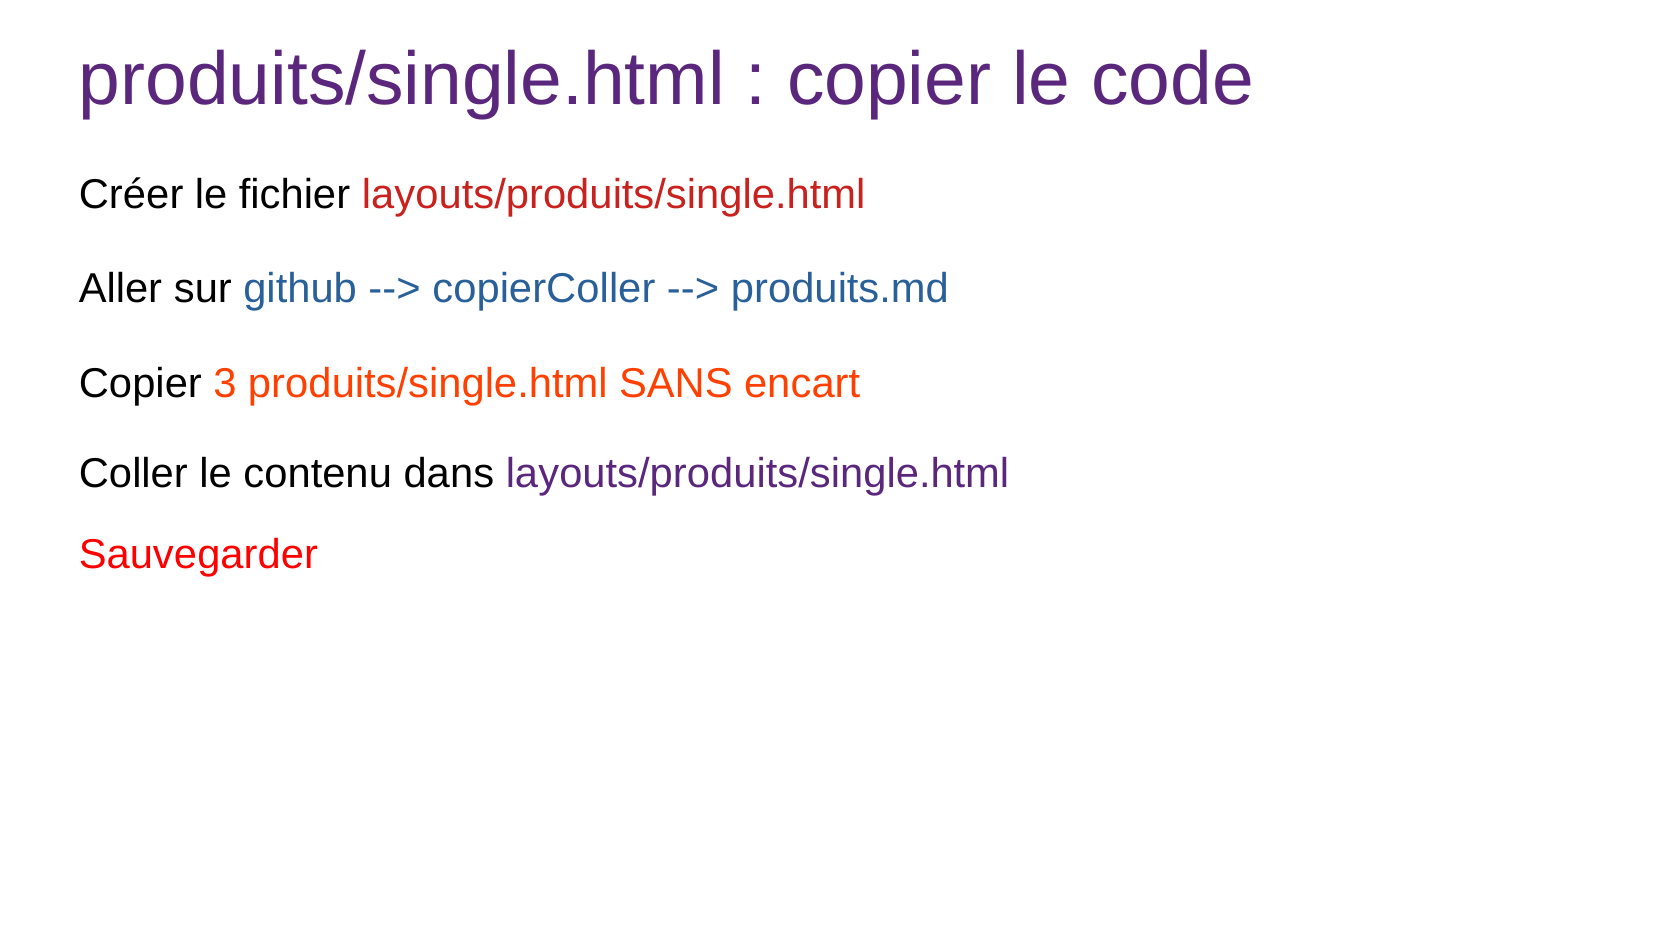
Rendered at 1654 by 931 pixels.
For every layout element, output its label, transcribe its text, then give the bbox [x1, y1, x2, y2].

text_box Créer le fichier layouts/produits/single.html Aller sur github --> copierColler --> produits.md Copier 3 produits/single.html SANS encart Coller le contenu dans layouts/produits/single.html Sauvegarder [78, 147, 1595, 931]
title produits/single.html : copier le code [78, 36, 1556, 147]
